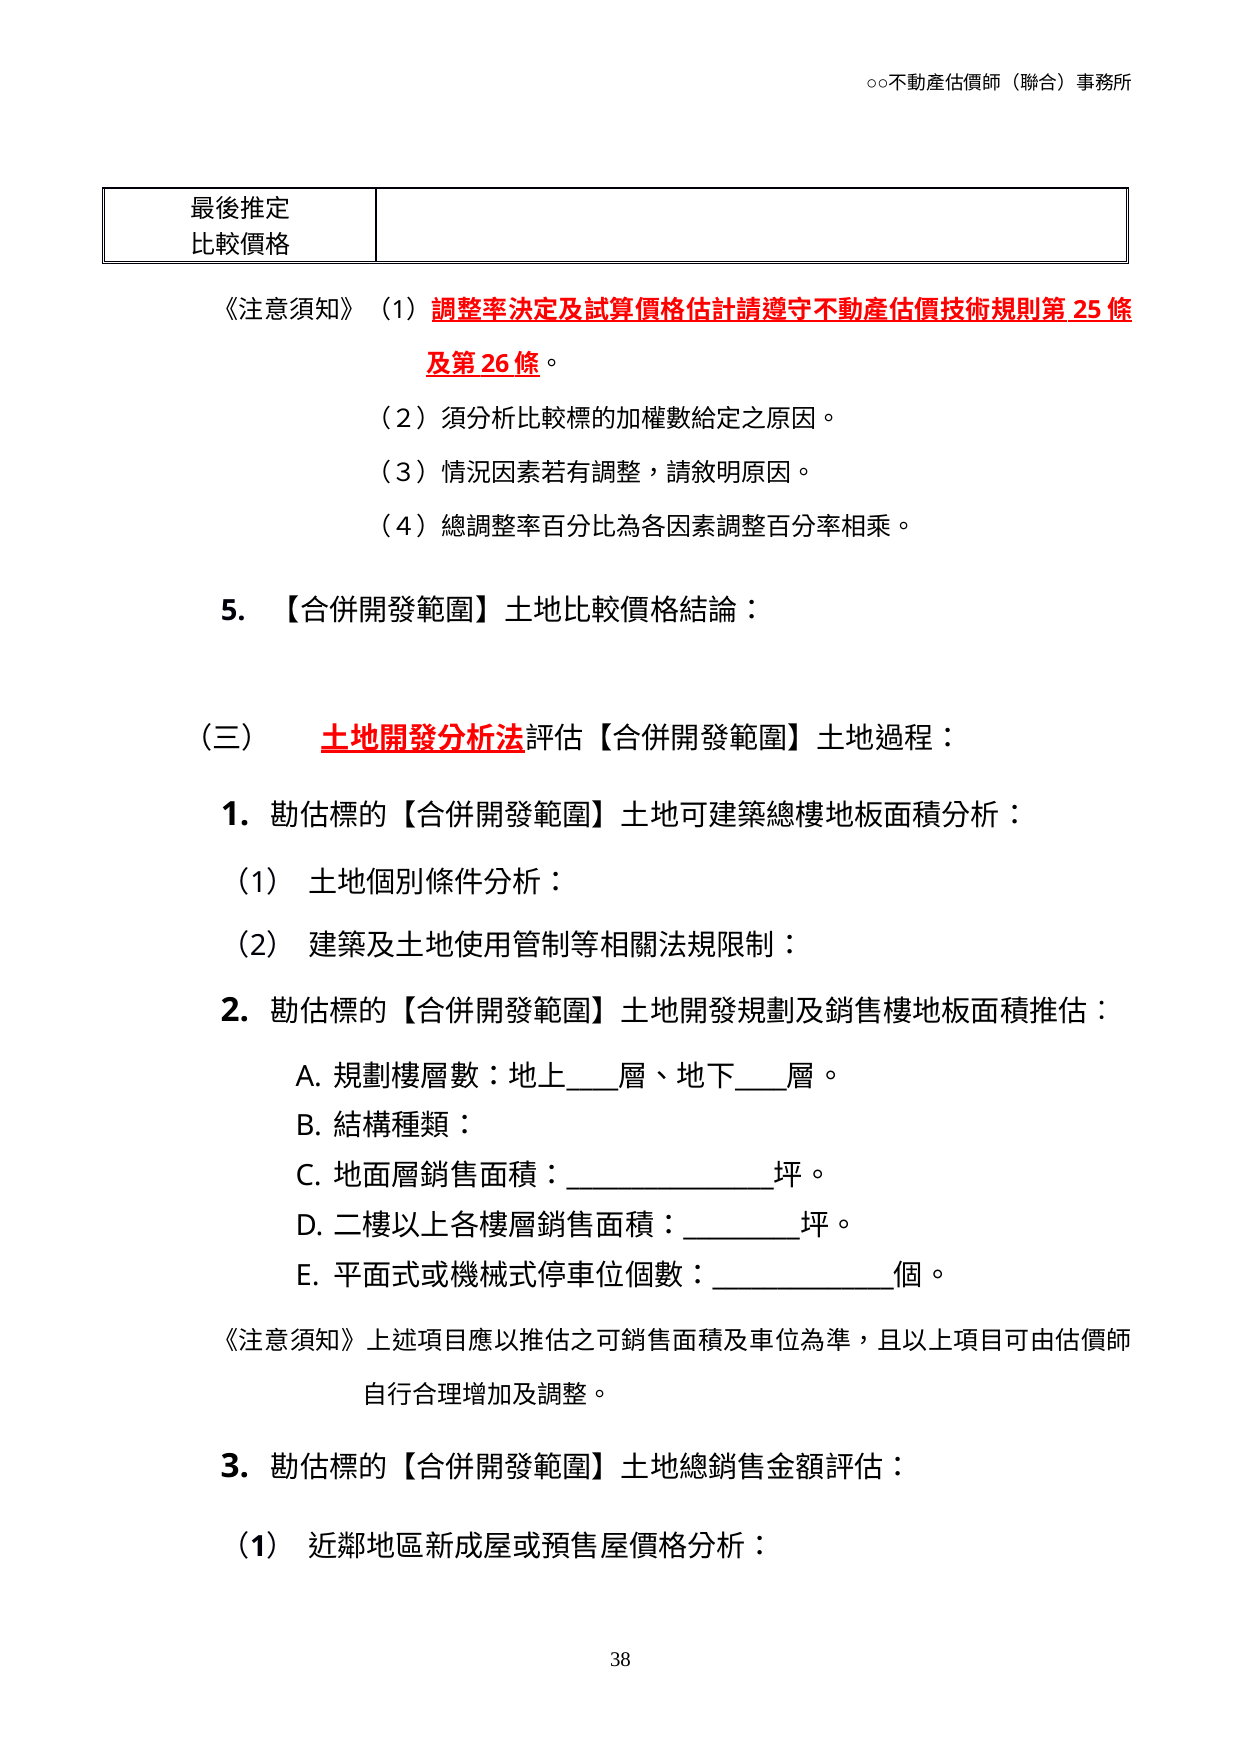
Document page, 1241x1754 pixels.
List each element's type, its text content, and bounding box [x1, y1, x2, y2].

table_cell [377, 189, 1126, 261]
text 《注意須知》上述項目應以推估之可銷售面積及車位為準，且以上項目可由估價師自行合理增加及調整。 [213, 1320, 1132, 1411]
list 勘估標的【合併開發範圍】土地總銷售金額評估： [220, 1441, 1132, 1487]
list 二樓以上各樓層銷售面積：_________坪。 [295, 1195, 1132, 1245]
text （３）情況因素若有調整，請敘明原因。 [366, 452, 1132, 489]
list 規劃樓層數：地上____層、地下____層。 [295, 1053, 1132, 1095]
text （４）總調整率百分比為各因素調整百分率相乘。 [366, 507, 1132, 543]
list 土地個別條件分析： [221, 858, 1132, 901]
text （２）須分析比較標的加權數給定之原因。 [366, 398, 1132, 434]
text 《注意須知》（1）調整率決定及試算價格估計請遵守不動產估價技術規則第25條及第26條。 [213, 289, 1132, 380]
list 建築及土地使用管制等相關法規限制： [220, 922, 1132, 964]
list 地面層銷售面積：________________坪。 [295, 1145, 1132, 1195]
list 結構種類： [295, 1095, 1132, 1145]
list 近鄰地區新成屋或預售屋價格分析： [221, 1522, 1132, 1564]
list 平面式或機械式停車位個數：______________個。 [295, 1245, 1132, 1295]
list 勘估標的【合併開發範圍】土地開發規劃及銷售樓地板面積推估︰ [220, 985, 1132, 1031]
list 【合併開發範圍】土地比較價格結論： [221, 586, 1132, 629]
subtitle 土地開發分析法評估【合併開發範圍】土地過程： [271, 714, 1132, 757]
subtitle 勘估標的【合併開發範圍】土地可建築總樓地板面積分析： [221, 790, 1132, 836]
table_cell 最後推定 比較價格 [105, 189, 375, 261]
